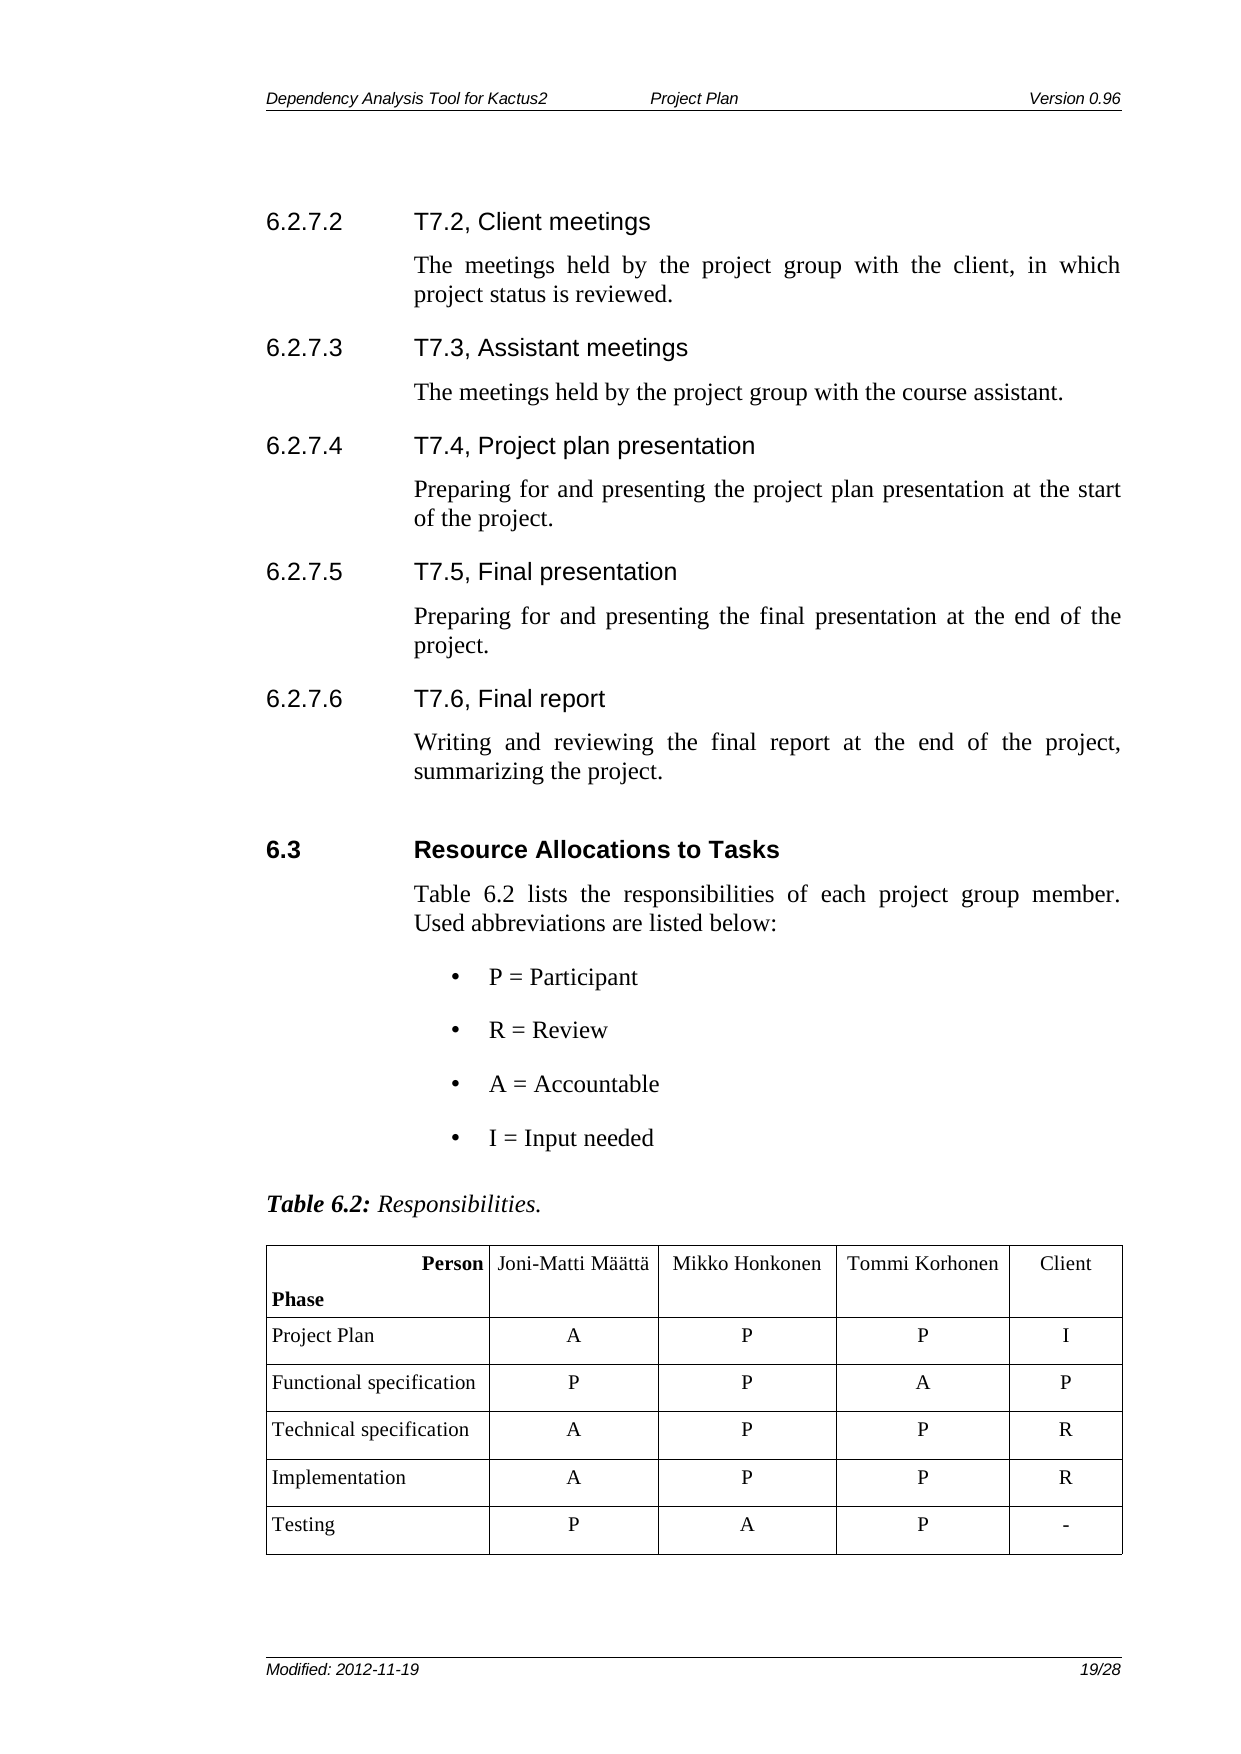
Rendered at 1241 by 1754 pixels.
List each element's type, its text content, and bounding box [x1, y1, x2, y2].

text Table 6.2: Responsibilities. [266, 1189, 1122, 1218]
table_cell P [837, 1460, 1009, 1506]
list A = Accountable [451, 1069, 1122, 1098]
table_cell Functional specification [267, 1365, 489, 1411]
table_cell A [490, 1318, 658, 1364]
table_cell P [837, 1412, 1009, 1459]
table_cell P [659, 1412, 836, 1459]
table_header Mikko Honkonen [659, 1246, 836, 1317]
table_cell Implementation [267, 1460, 489, 1506]
table_header Client [1010, 1246, 1122, 1317]
table_cell P [1010, 1365, 1122, 1411]
subtitle Resource Allocations to Tasks [266, 835, 1122, 864]
text Preparing for and presenting the project plan presentation at the start of the project. [413, 474, 1122, 532]
table_header Tommi Korhonen [837, 1246, 1009, 1317]
table_cell Project Plan [267, 1318, 489, 1364]
table_cell P [490, 1365, 658, 1411]
table_cell - [1010, 1507, 1122, 1554]
table_cell A [490, 1412, 658, 1459]
text Writing and reviewing the final report at the end of the project, summarizing the project. [413, 727, 1122, 785]
table_cell I [1010, 1318, 1122, 1364]
subtitle T7.3, Assistant meetings [266, 333, 1122, 362]
table_cell P [659, 1460, 836, 1506]
subtitle T7.2, Client meetings [266, 207, 1122, 236]
table_cell P [659, 1365, 836, 1411]
subtitle T7.4, Project plan presentation [266, 431, 1122, 460]
text Preparing for and presenting the final presentation at the end of the project. [413, 601, 1122, 659]
table_cell Technical specification [267, 1412, 489, 1459]
table_cell Testing [267, 1507, 489, 1554]
list R = Review [451, 1015, 1122, 1044]
table_cell A [659, 1507, 836, 1554]
text The meetings held by the project group with the course assistant. [413, 377, 1122, 406]
table_cell P [659, 1318, 836, 1364]
text The meetings held by the project group with the client, in which project status is reviewed. [413, 250, 1122, 308]
subtitle T7.6, Final report [266, 683, 1122, 713]
table_cell P [837, 1507, 1009, 1554]
subtitle T7.5, Final presentation [266, 557, 1122, 586]
table_cell A [837, 1365, 1009, 1411]
table_header Person [267, 1246, 489, 1281]
table_cell R [1010, 1460, 1122, 1506]
text Table 6.2 lists the responsibilities of each project group member. Used abbreviations are listed below: [413, 878, 1122, 937]
list P = Participant [451, 961, 1122, 991]
table_cell Phase [267, 1281, 489, 1317]
list I = Input needed [451, 1123, 1122, 1152]
table_cell R [1010, 1412, 1122, 1459]
table_cell P [837, 1318, 1009, 1364]
table_cell P [490, 1507, 658, 1554]
table_cell A [490, 1460, 658, 1506]
table_header Joni-Matti Määttä [490, 1246, 658, 1317]
